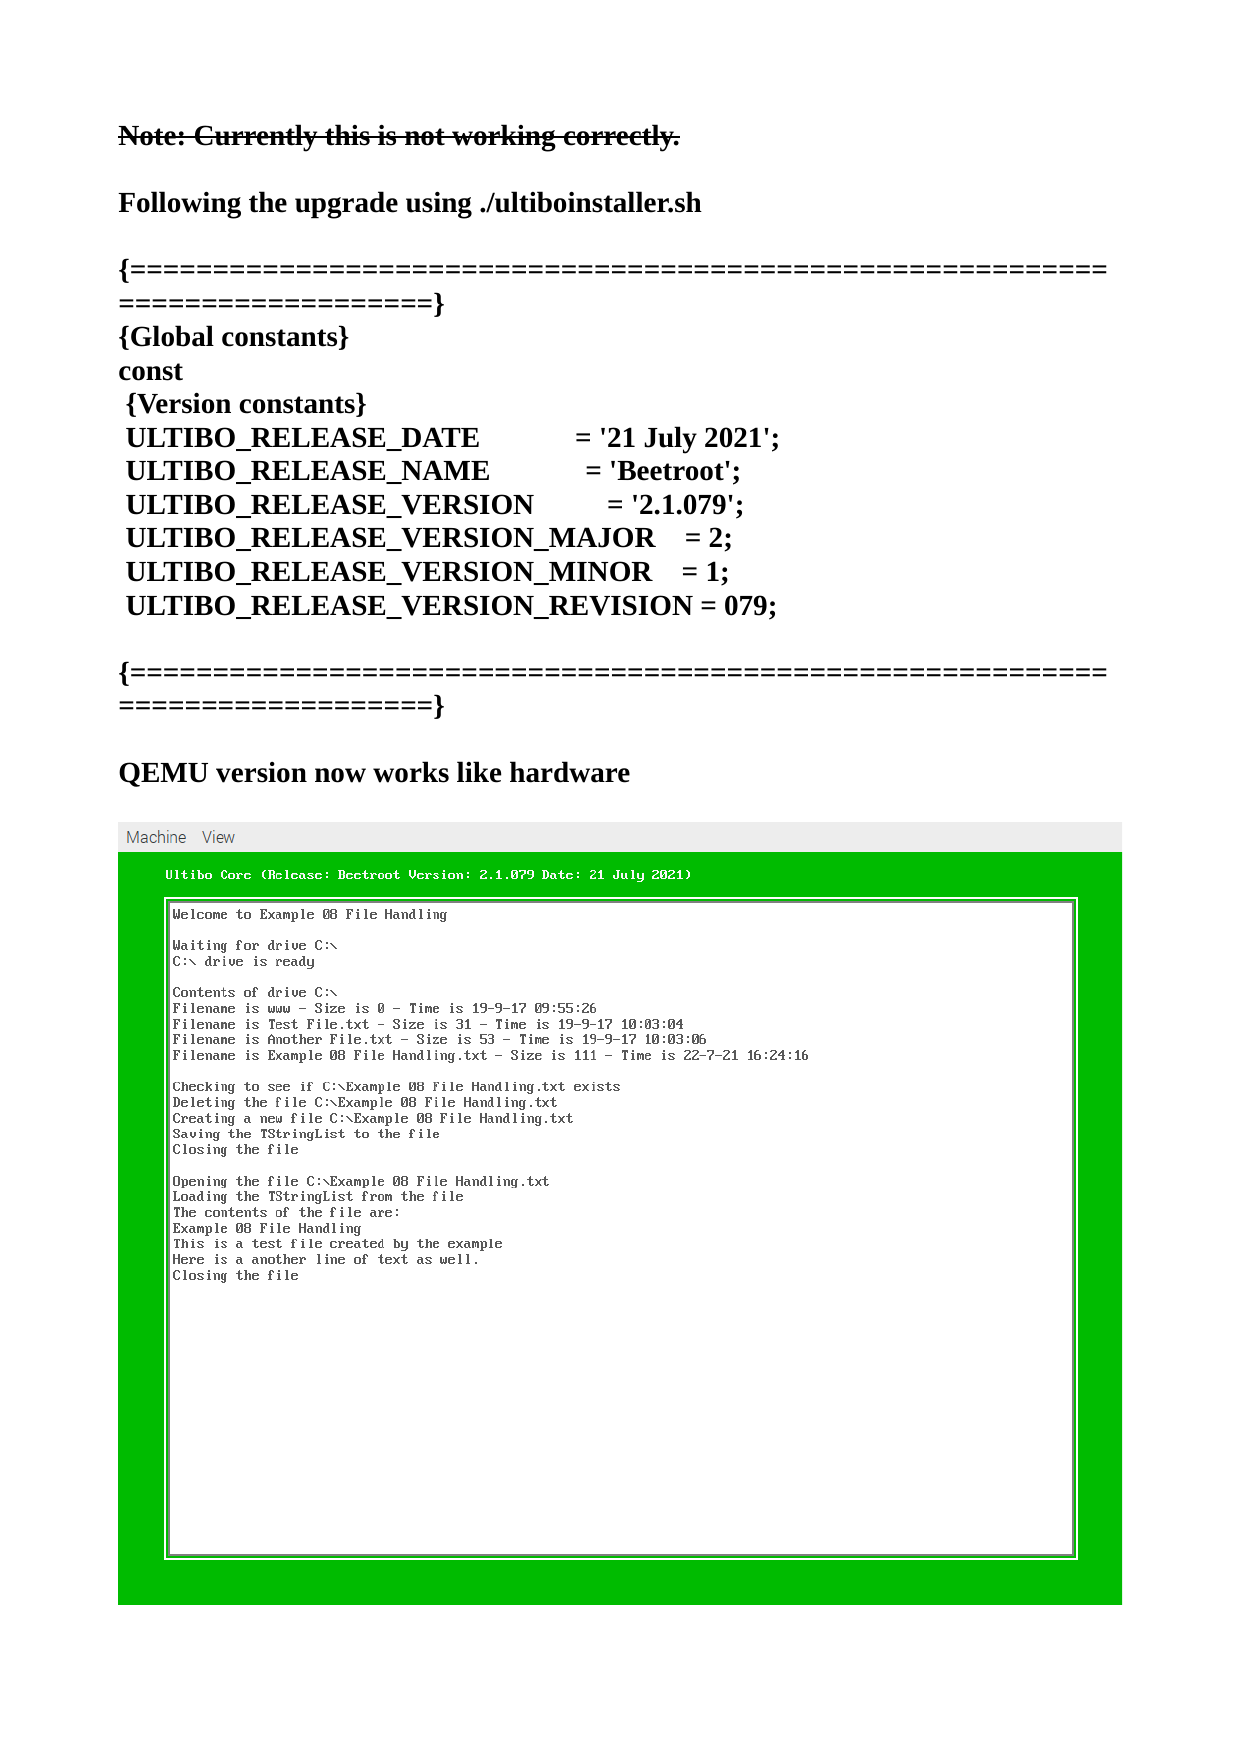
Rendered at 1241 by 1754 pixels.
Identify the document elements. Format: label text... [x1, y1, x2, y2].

text QEMU version now works like hardware [118, 755, 1122, 789]
picture [118, 822, 1123, 1605]
text Following the upgrade using ./ultiboinstaller.sh [118, 185, 1122, 219]
text ULTIBO_RELEASE_VERSION_MINOR = 1; [118, 554, 1122, 588]
text ULTIBO_RELEASE_DATE = '21 July 2021'; [118, 420, 1122, 453]
text ULTIBO_RELEASE_VERSION_MAJOR = 2; [118, 521, 1122, 554]
text {==============================================================================} [118, 252, 1122, 319]
text const [118, 353, 1122, 386]
text {Version constants} [118, 386, 1122, 420]
text {Global constants} [118, 319, 1122, 353]
text Note: Currently this is not working correctly. [118, 118, 1122, 152]
text ULTIBO_RELEASE_NAME = 'Beetroot'; [118, 453, 1122, 487]
text ULTIBO_RELEASE_VERSION_REVISION = 079; [118, 588, 1122, 621]
text {==============================================================================} [118, 655, 1122, 722]
text ULTIBO_RELEASE_VERSION = '2.1.079'; [118, 487, 1122, 521]
